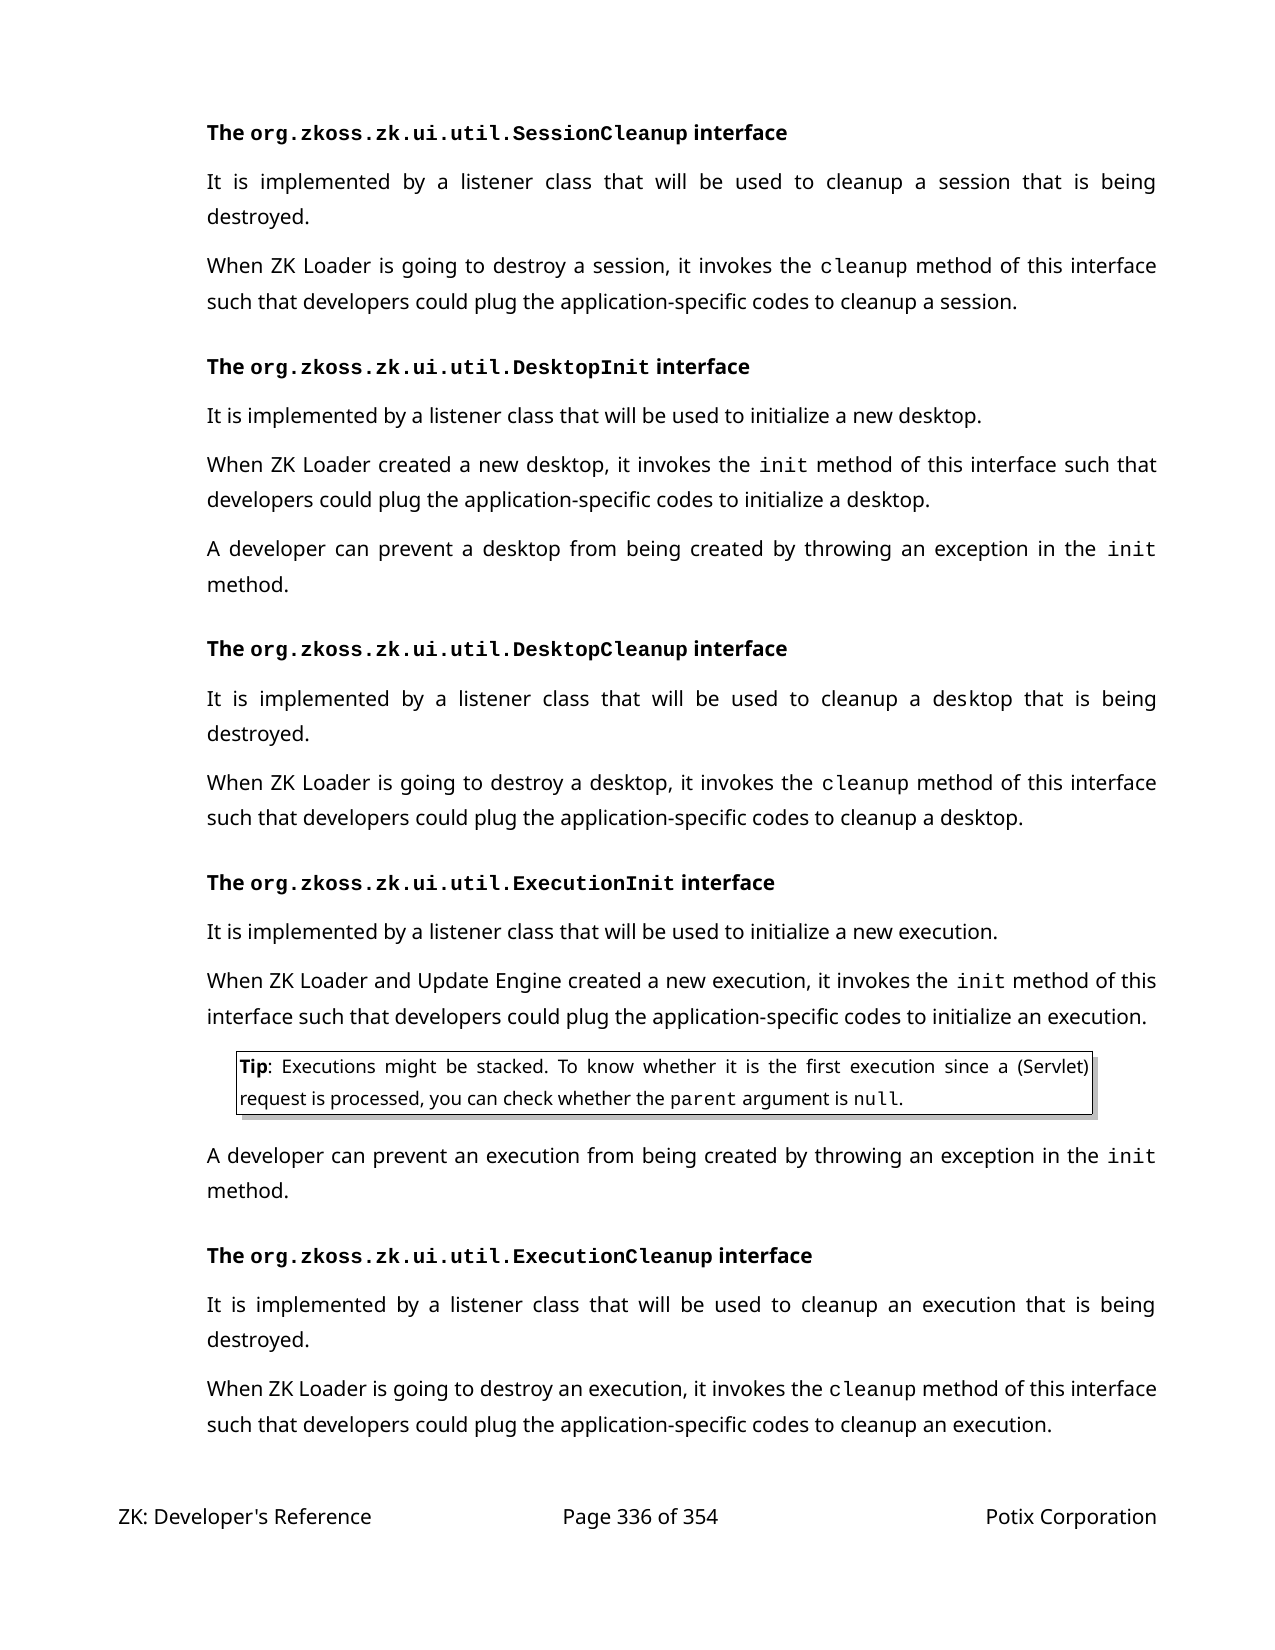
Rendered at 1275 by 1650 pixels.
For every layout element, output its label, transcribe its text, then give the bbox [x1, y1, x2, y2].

subtitle The org.zkoss.zk.ui.util.DesktopCleanup interface [207, 634, 1157, 663]
text Tip: Executions might be stacked. To know whether it is the first execution since a (Servlet) request is processed, you can check whether the parent argument is null. [237, 1052, 1092, 1114]
text It is implemented by a listener class that will be used to cleanup a desktop that is being destroyed. [207, 684, 1157, 747]
text A developer can prevent a desktop from being created by throwing an exception in the init method. [207, 534, 1157, 598]
subtitle The org.zkoss.zk.ui.util.SessionCleanup interface [207, 118, 1157, 147]
text A developer can prevent an execution from being created by throwing an exception in the init method. [207, 1141, 1157, 1204]
subtitle The org.zkoss.zk.ui.util.ExecutionInit interface [207, 868, 1157, 897]
subtitle The org.zkoss.zk.ui.util.DesktopInit interface [207, 352, 1157, 380]
text When ZK Loader and Update Engine created a new execution, it invokes the init method of this interface such that developers could plug the application-specific codes to initialize an execution. [207, 966, 1157, 1030]
subtitle The org.zkoss.zk.ui.util.ExecutionCleanup interface [207, 1241, 1157, 1270]
text It is implemented by a listener class that will be used to initialize a new execution. [207, 917, 1157, 946]
text It is implemented by a listener class that will be used to initialize a new desktop. [207, 401, 1157, 429]
text When ZK Loader is going to destroy a desktop, it invokes the cleanup method of this interface such that developers could plug the application-specific codes to cleanup a desktop. [207, 768, 1157, 832]
text When ZK Loader created a new desktop, it invokes the init method of this interface such that developers could plug the application-specific codes to initialize a desktop. [207, 450, 1157, 513]
text It is implemented by a listener class that will be used to cleanup an execution that is being destroyed. [207, 1290, 1157, 1354]
text When ZK Loader is going to destroy an execution, it invokes the cleanup method of this interface such that developers could plug the application-specific codes to cleanup an execution. [207, 1374, 1157, 1438]
text It is implemented by a listener class that will be used to cleanup a session that is being destroyed. [207, 167, 1157, 231]
text When ZK Loader is going to destroy a session, it invokes the cleanup method of this interface such that developers could plug the application-specific codes to cleanup a session. [207, 251, 1157, 315]
